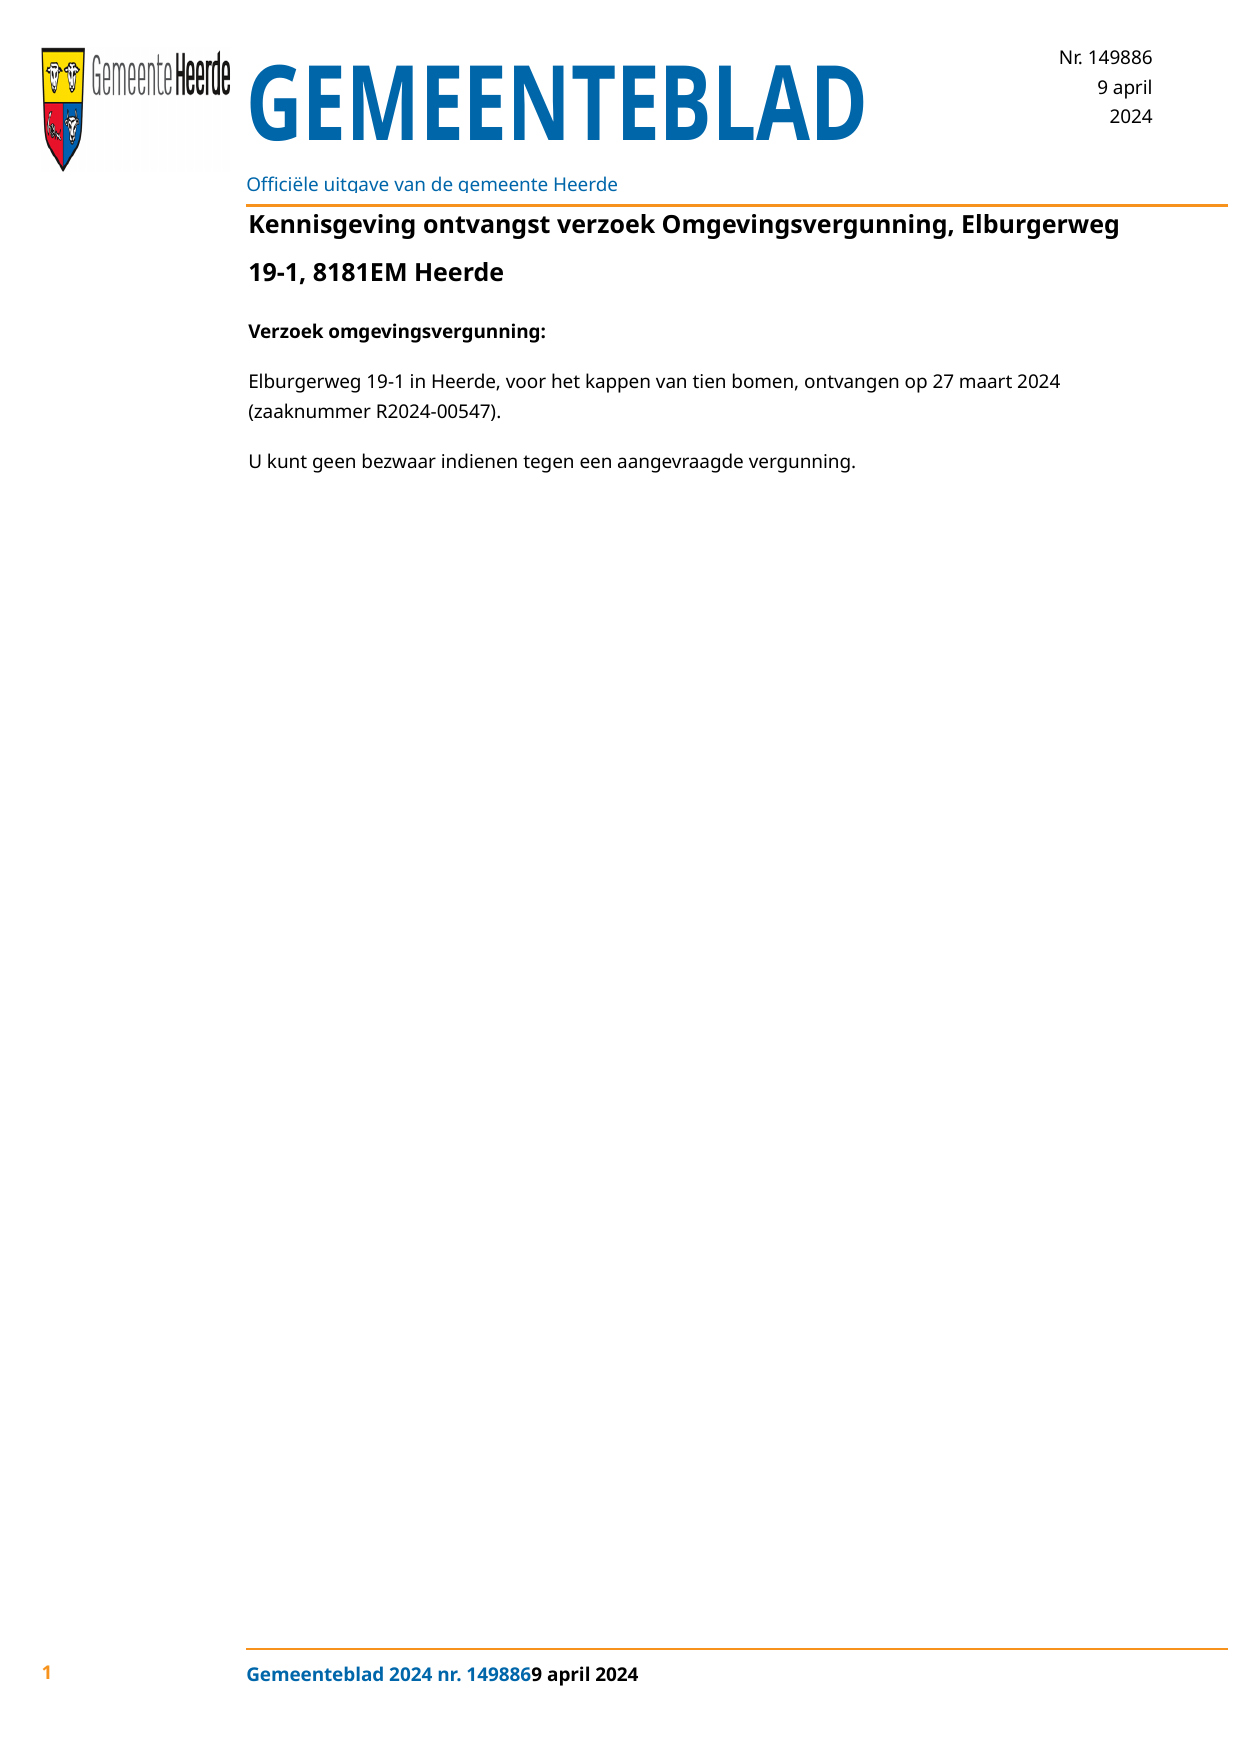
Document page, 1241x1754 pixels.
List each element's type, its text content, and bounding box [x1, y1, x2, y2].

text U kunt geen bezwaar indienen tegen een aangevraagde vergunning. [248, 448, 1152, 474]
text Kennisgeving ontvangst verzoek Omgevingsvergunning, Elburgerweg 19-1, 8181EM Heerde [248, 207, 1152, 288]
text Elburgerweg 19-1 in Heerde, voor het kappen van tien bomen, ontvangen op 27 maart 2024 (zaaknummer R2024-00547). [248, 368, 1152, 424]
text Verzoek omgevingsvergunning: [248, 318, 1152, 344]
picture [41, 47, 231, 172]
